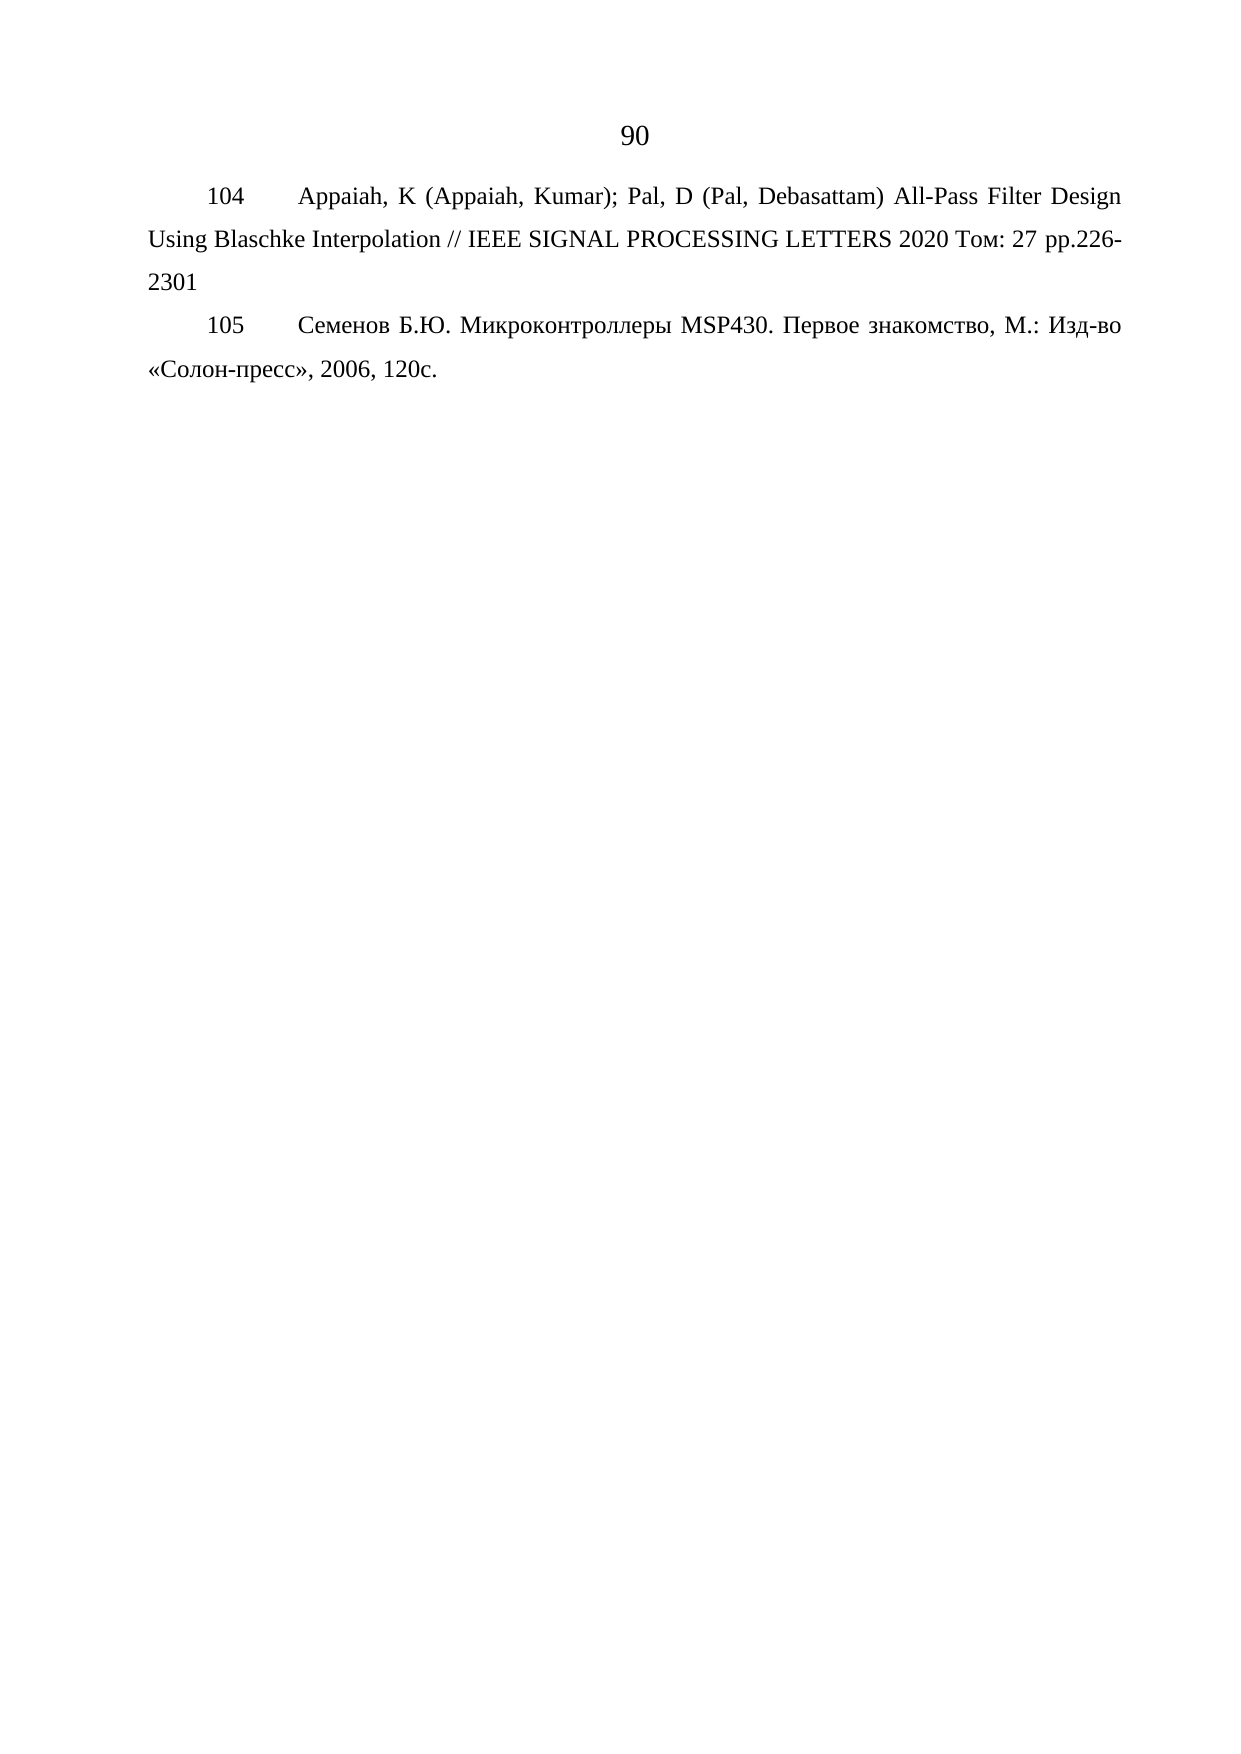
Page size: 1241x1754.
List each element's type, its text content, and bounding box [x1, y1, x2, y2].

text 104 Appaiah, K (Appaiah, Kumar); Pal, D (Pal, Debasattam) All-Pass Filter Design Using Blaschke Interpolation // IEEE SIGNAL PROCESSING LETTERS 2020 Том: 27 pp.226-2301 [148, 181, 1122, 296]
text 105 Семенов Б.Ю. Микроконтроллеры MSP430. Первое знакомство, М.: Изд-во «Солон-пресс», 2006, 120с. [148, 311, 1122, 382]
